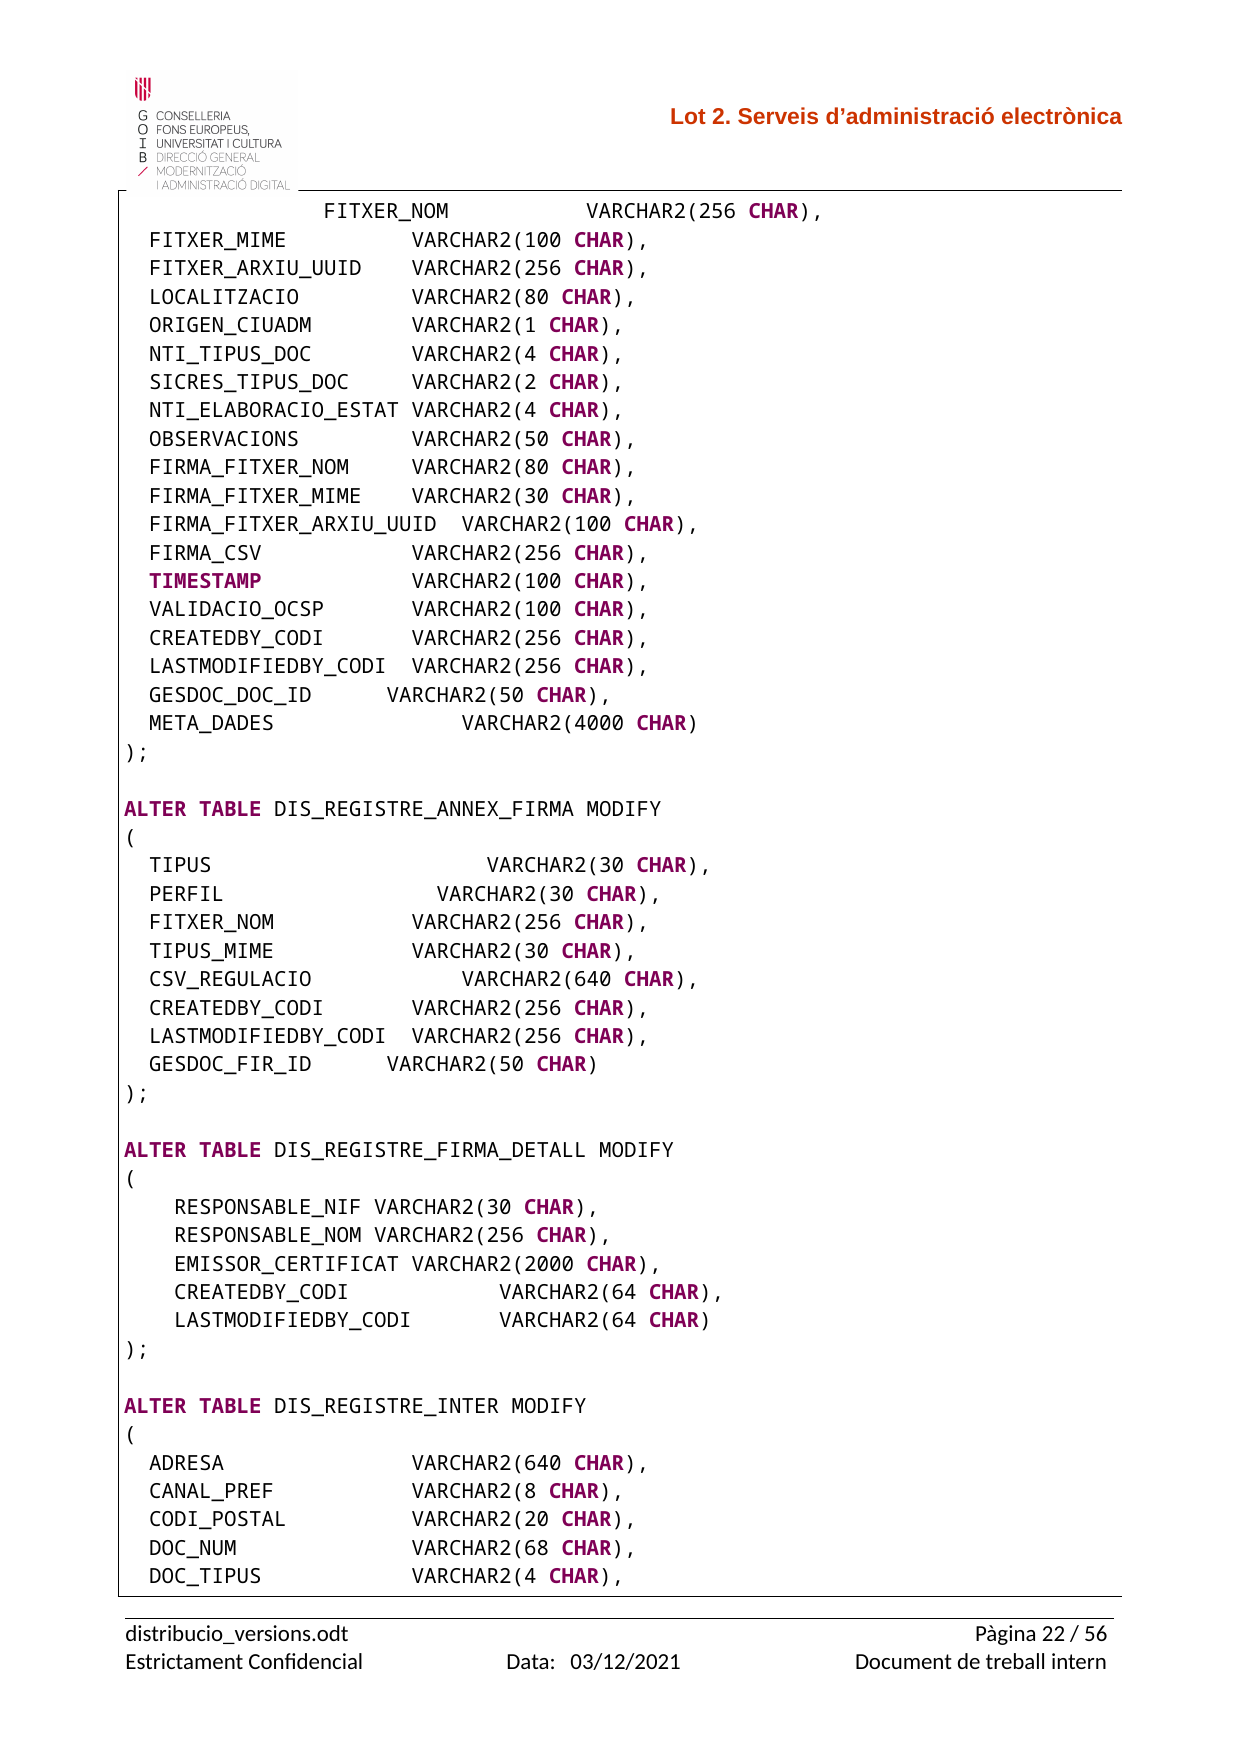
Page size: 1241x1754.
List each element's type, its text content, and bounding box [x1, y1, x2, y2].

table_header FITXER_NOM VARCHAR2(256 CHAR), FITXER_MIME VARCHAR2(100 CHAR), FITXER_ARXIU_UUID VARCHAR2(256 CHAR), LOCALITZACIO VARCHAR2(80 CHAR), ORIGEN_CIUADM VARCHAR2(1 CHAR), NTI_TIPUS_DOC VARCHAR2(4 CHAR), SICRES_TIPUS_DOC VARCHAR2(2 CHAR), NTI_ELABORACIO_ESTAT VARCHAR2(4 CHAR), OBSERVACIONS VARCHAR2(50 CHAR), FIRMA_FITXER_NOM VARCHAR2(80 CHAR), FIRMA_FITXER_MIME VARCHAR2(30 CHAR), FIRMA_FITXER_ARXIU_UUID VARCHAR2(100 CHAR), FIRMA_CSV VARCHAR2(256 CHAR), TIMESTAMP VARCHAR2(100 CHAR), VALIDACIO_OCSP VARCHAR2(100 CHAR), CREATEDBY_CODI VARCHAR2(256 CHAR), LASTMODIFIEDBY_CODI VARCHAR2(256 CHAR), GESDOC_DOC_ID VARCHAR2(50 CHAR), META_DADES VARCHAR2(4000 CHAR) ); ALTER TABLE DIS_REGISTRE_ANNEX_FIRMA MODIFY ( TIPUS VARCHAR2(30 CHAR), PERFIL VARCHAR2(30 CHAR), FITXER_NOM VARCHAR2(256 CHAR), TIPUS_MIME VARCHAR2(30 CHAR), CSV_REGULACIO VARCHAR2(640 CHAR), CREATEDBY_CODI VARCHAR2(256 CHAR), LASTMODIFIEDBY_CODI VARCHAR2(256 CHAR), GESDOC_FIR_ID VARCHAR2(50 CHAR) ); ALTER TABLE DIS_REGISTRE_FIRMA_DETALL MODIFY ( RESPONSABLE_NIF VARCHAR2(30 CHAR), RESPONSABLE_NOM VARCHAR2(256 CHAR), EMISSOR_CERTIFICAT VARCHAR2(2000 CHAR), CREATEDBY_CODI VARCHAR2(64 CHAR), LASTMODIFIEDBY_CODI VARCHAR2(64 CHAR) ); ALTER TABLE DIS_REGISTRE_INTER MODIFY ( ADRESA VARCHAR2(640 CHAR), CANAL_PREF VARCHAR2(8 CHAR), CODI_POSTAL VARCHAR2(20 CHAR), DOC_NUM VARCHAR2(68 CHAR), DOC_TIPUS VARCHAR2(4 CHAR), [119, 191, 1122, 1596]
picture [126, 70, 299, 197]
